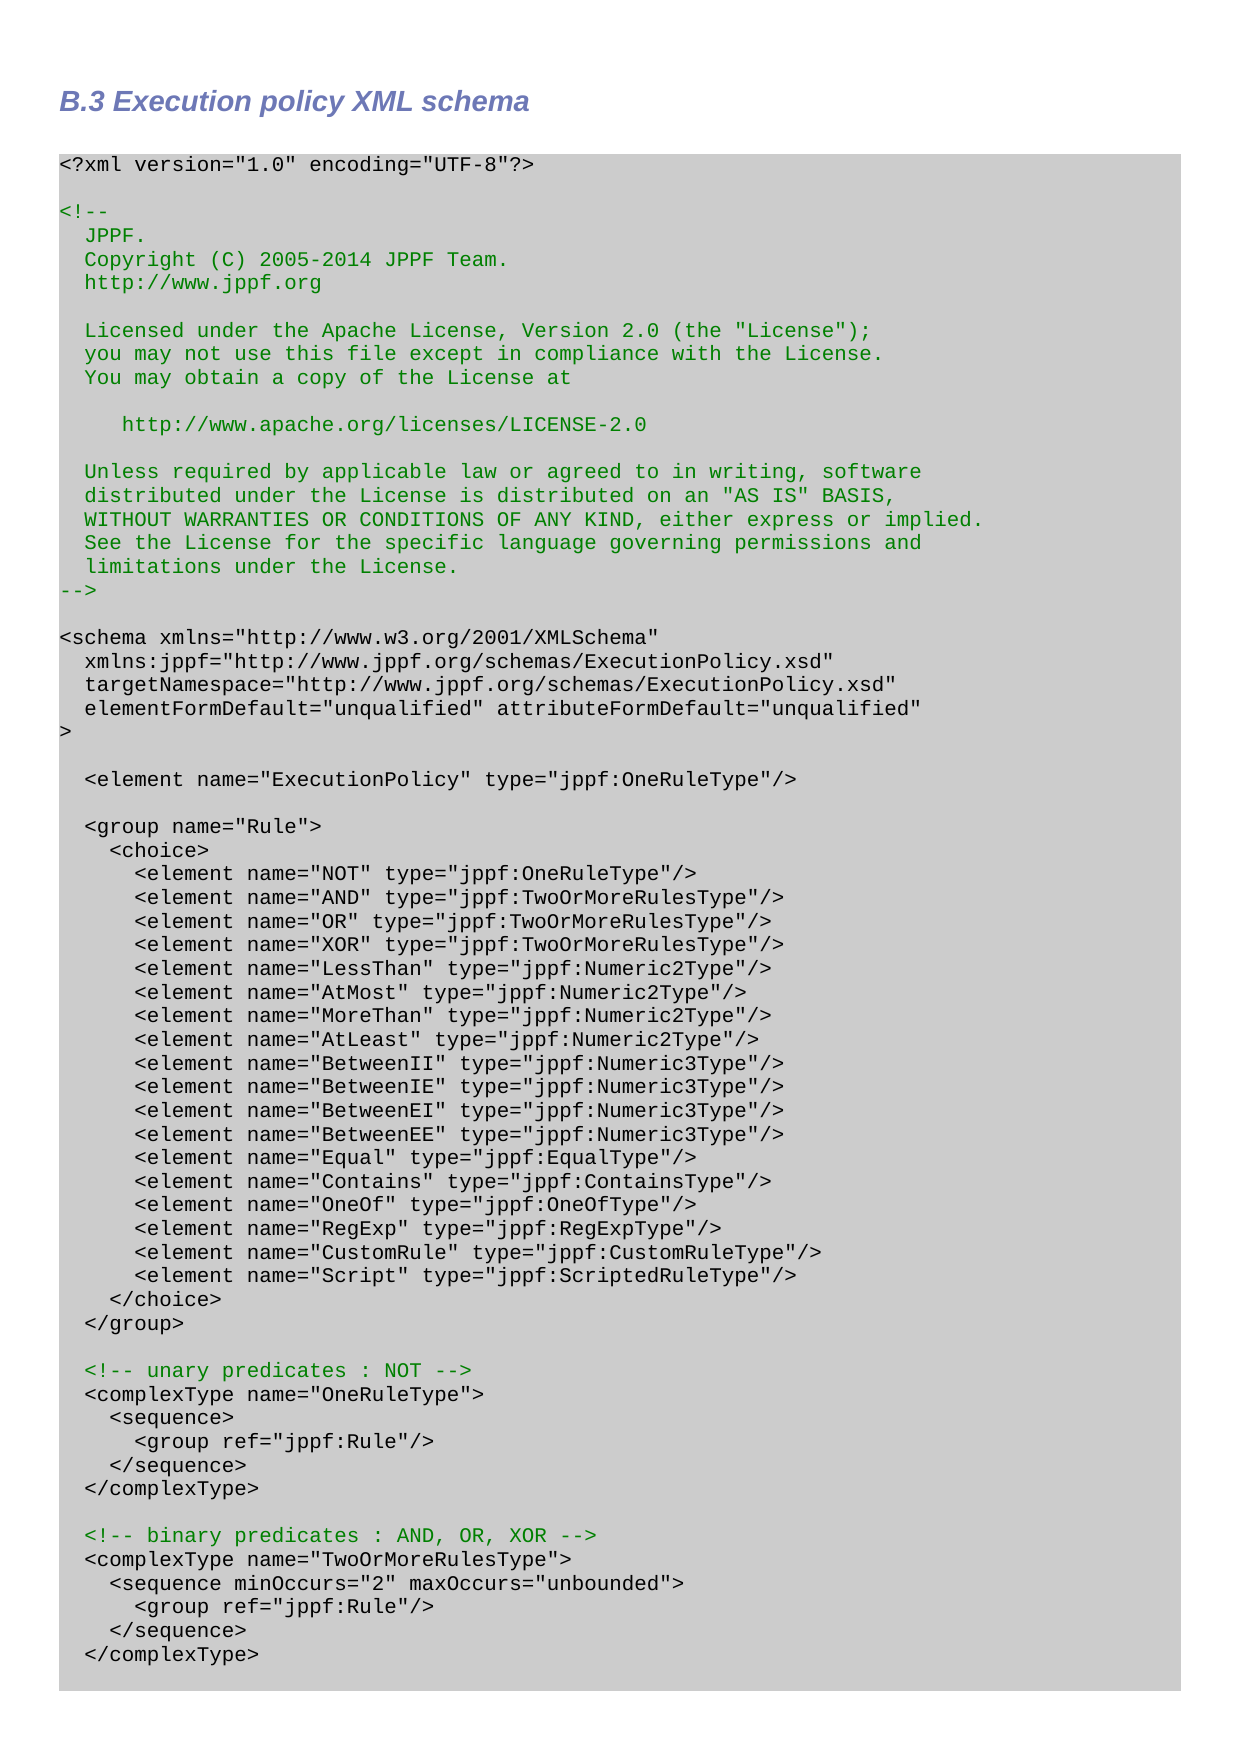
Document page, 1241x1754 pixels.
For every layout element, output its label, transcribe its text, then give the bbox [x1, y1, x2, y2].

text <complexType name="OneRuleType"> <sequence> <group ref="jppf:Rule"/> </sequence> </complexType> <!-- binary predicates : AND, OR, XOR --> [59, 1384, 1181, 1549]
text <complexType name="TwoOrMoreRulesType"> <sequence minOccurs="2" maxOccurs="unbounded"> <group ref="jppf:Rule"/> </sequence> </complexType> [59, 1549, 1181, 1691]
subtitle Execution policy XML schema [59, 84, 1181, 118]
text > <element name="ExecutionPolicy" type="jppf:OneRuleType"/> <group name="Rule"> <choice> <element name="NOT" type="jppf:OneRuleType"/> <element name="AND" type="jppf:TwoOrMoreRulesType"/> <element name="OR" type="jppf:TwoOrMoreRulesType"/> <element name="XOR" type="jppf:TwoOrMoreRulesType"/> <element name="LessThan" type="jppf:Numeric2Type"/> <element name="AtMost" type="jppf:Numeric2Type"/> <element name="MoreThan" type="jppf:Numeric2Type"/> <element name="AtLeast" type="jppf:Numeric2Type"/> <element name="BetweenII" type="jppf:Numeric3Type"/> <element name="BetweenIE" type="jppf:Numeric3Type"/> <element name="BetweenEI" type="jppf:Numeric3Type"/> <element name="BetweenEE" type="jppf:Numeric3Type"/> <element name="Equal" type="jppf:EqualType"/> <element name="Contains" type="jppf:ContainsType"/> <element name="OneOf" type="jppf:OneOfType"/> <element name="RegExp" type="jppf:RegExpType"/> <element name="CustomRule" type="jppf:CustomRuleType"/> <element name="Script" type="jppf:ScriptedRuleType"/> </choice> </group> <!-- unary predicates : NOT --> [59, 722, 1181, 1384]
text <?xml version="1.0" encoding="UTF-8"?> <!-- JPPF. Copyright (C) 2005-2014 JPPF Team. http://www.jppf.org Licensed under the Apache License, Version 2.0 (the "License"); you may not use this file except in compliance with the License. You may obtain a copy of the License at http://www.apache.org/licenses/LICENSE-2.0 Unless required by applicable law or agreed to in writing, software distributed under the License is distributed on an "AS IS" BASIS, WITHOUT WARRANTIES OR CONDITIONS OF ANY KIND, either express or implied. See the License for the specific language governing permissions and limitations under the License. --> <schema xmlns="http://www.w3.org/2001/XMLSchema" xmlns:jppf="http://www.jppf.org/schemas/ExecutionPolicy.xsd" targetNamespace="http://www.jppf.org/schemas/ExecutionPolicy.xsd" elementFormDefault="unqualified" attributeFormDefault="unqualified" [59, 154, 1181, 722]
